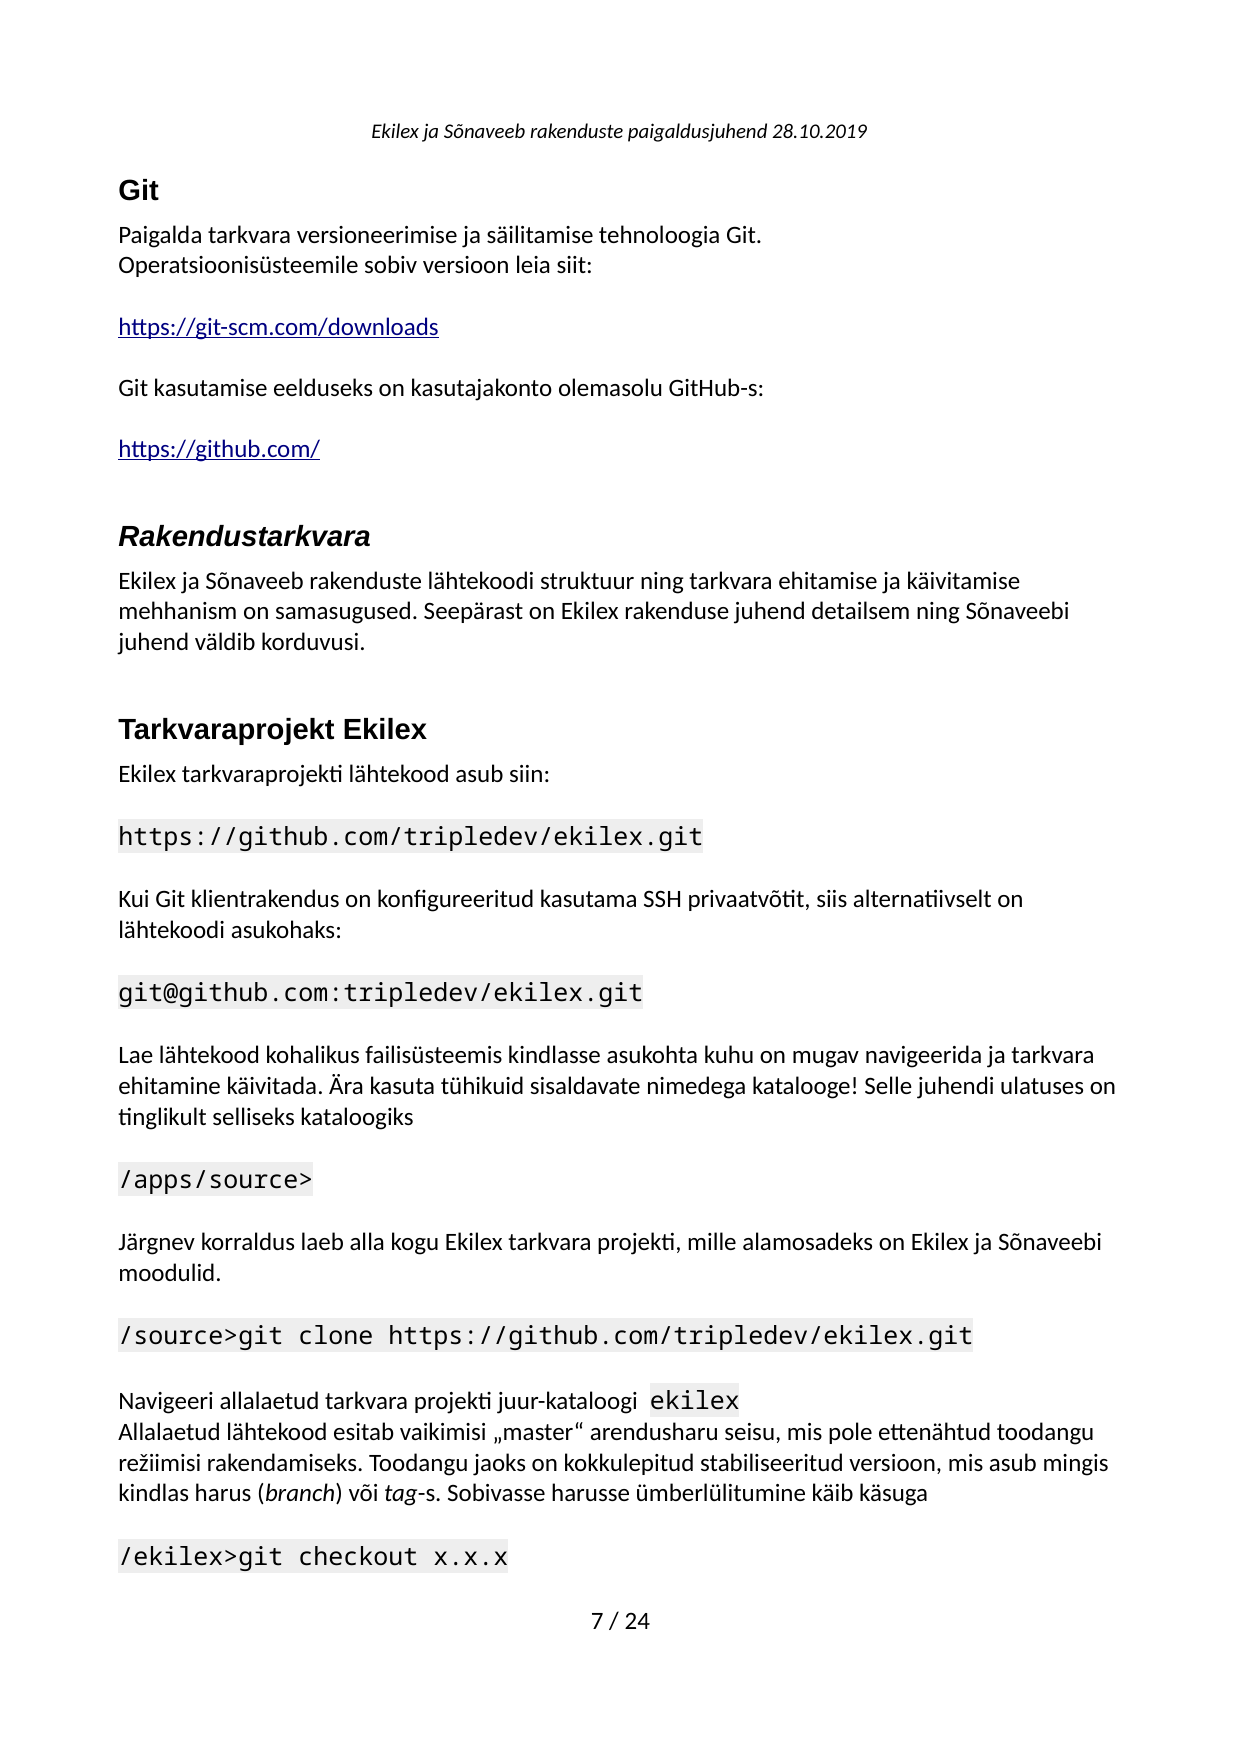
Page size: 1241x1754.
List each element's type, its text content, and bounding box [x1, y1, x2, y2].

text /source>git clone https://github.com/tripledev/ekilex.git [118, 1318, 1122, 1352]
text Navigeeri allalaetud tarkvara projekti juur-kataloogi ekilex [118, 1382, 1122, 1417]
text https://github.com/tripledev/ekilex.git [118, 819, 1122, 853]
text Ekilex ja Sõnaveeb rakenduste lähtekoodi struktuur ning tarkvara ehitamise ja käivitamise mehhanism on samasugused. Seepärast on Ekilex rakenduse juhend detailsem ning Sõnaveebi juhend väldib korduvusi. [118, 565, 1122, 656]
text Operatsioonisüsteemile sobiv versioon leia siit: [118, 249, 1122, 280]
text Lae lähtekood kohalikus failisüsteemis kindlasse asukohta kuhu on mugav navigeerida ja tarkvara ehitamine käivitada. Ära kasuta tühikuid sisaldavate nimedega katalooge! Selle juhendi ulatuses on tinglikult selliseks kataloogiks [118, 1040, 1122, 1131]
text Paigalda tarkvara versioneerimise ja säilitamise tehnoloogia Git. [118, 219, 1122, 249]
text Git kasutamise eelduseks on kasutajakonto olemasolu GitHub-s: [118, 372, 1122, 402]
text /ekilex>git checkout x.x.x [118, 1539, 1122, 1573]
text https://github.com/ [118, 433, 1122, 463]
text Allalaetud lähtekood esitab vaikimisi „master“ arendusharu seisu, mis pole ettenähtud toodangu režiimisi rakendamiseks. Toodangu jaoks on kokkulepitud stabiliseeritud versioon, mis asub mingis kindlas harus (branch) või tag-s. Sobivasse harusse ümberlülitumine käib käsuga [118, 1417, 1122, 1508]
text Järgnev korraldus laeb alla kogu Ekilex tarkvara projekti, mille alamosadeks on Ekilex ja Sõnaveebi moodulid. [118, 1226, 1122, 1287]
text git@github.com:tripledev/ekilex.git [118, 975, 1122, 1009]
subtitle Tarkvaraprojekt Ekilex [118, 712, 1122, 745]
subtitle Git [118, 173, 1122, 207]
text Ekilex tarkvaraprojekti lähtekood asub siin: [118, 758, 1122, 788]
text https://git-scm.com/downloads [118, 311, 1122, 341]
subtitle Rakendustarkvara [118, 519, 1122, 552]
text Kui Git klientrakendus on konfigureeritud kasutama SSH privaatvõtit, siis alternatiivselt on lähtekoodi asukohaks: [118, 883, 1122, 944]
text /apps/source> [118, 1162, 1122, 1196]
